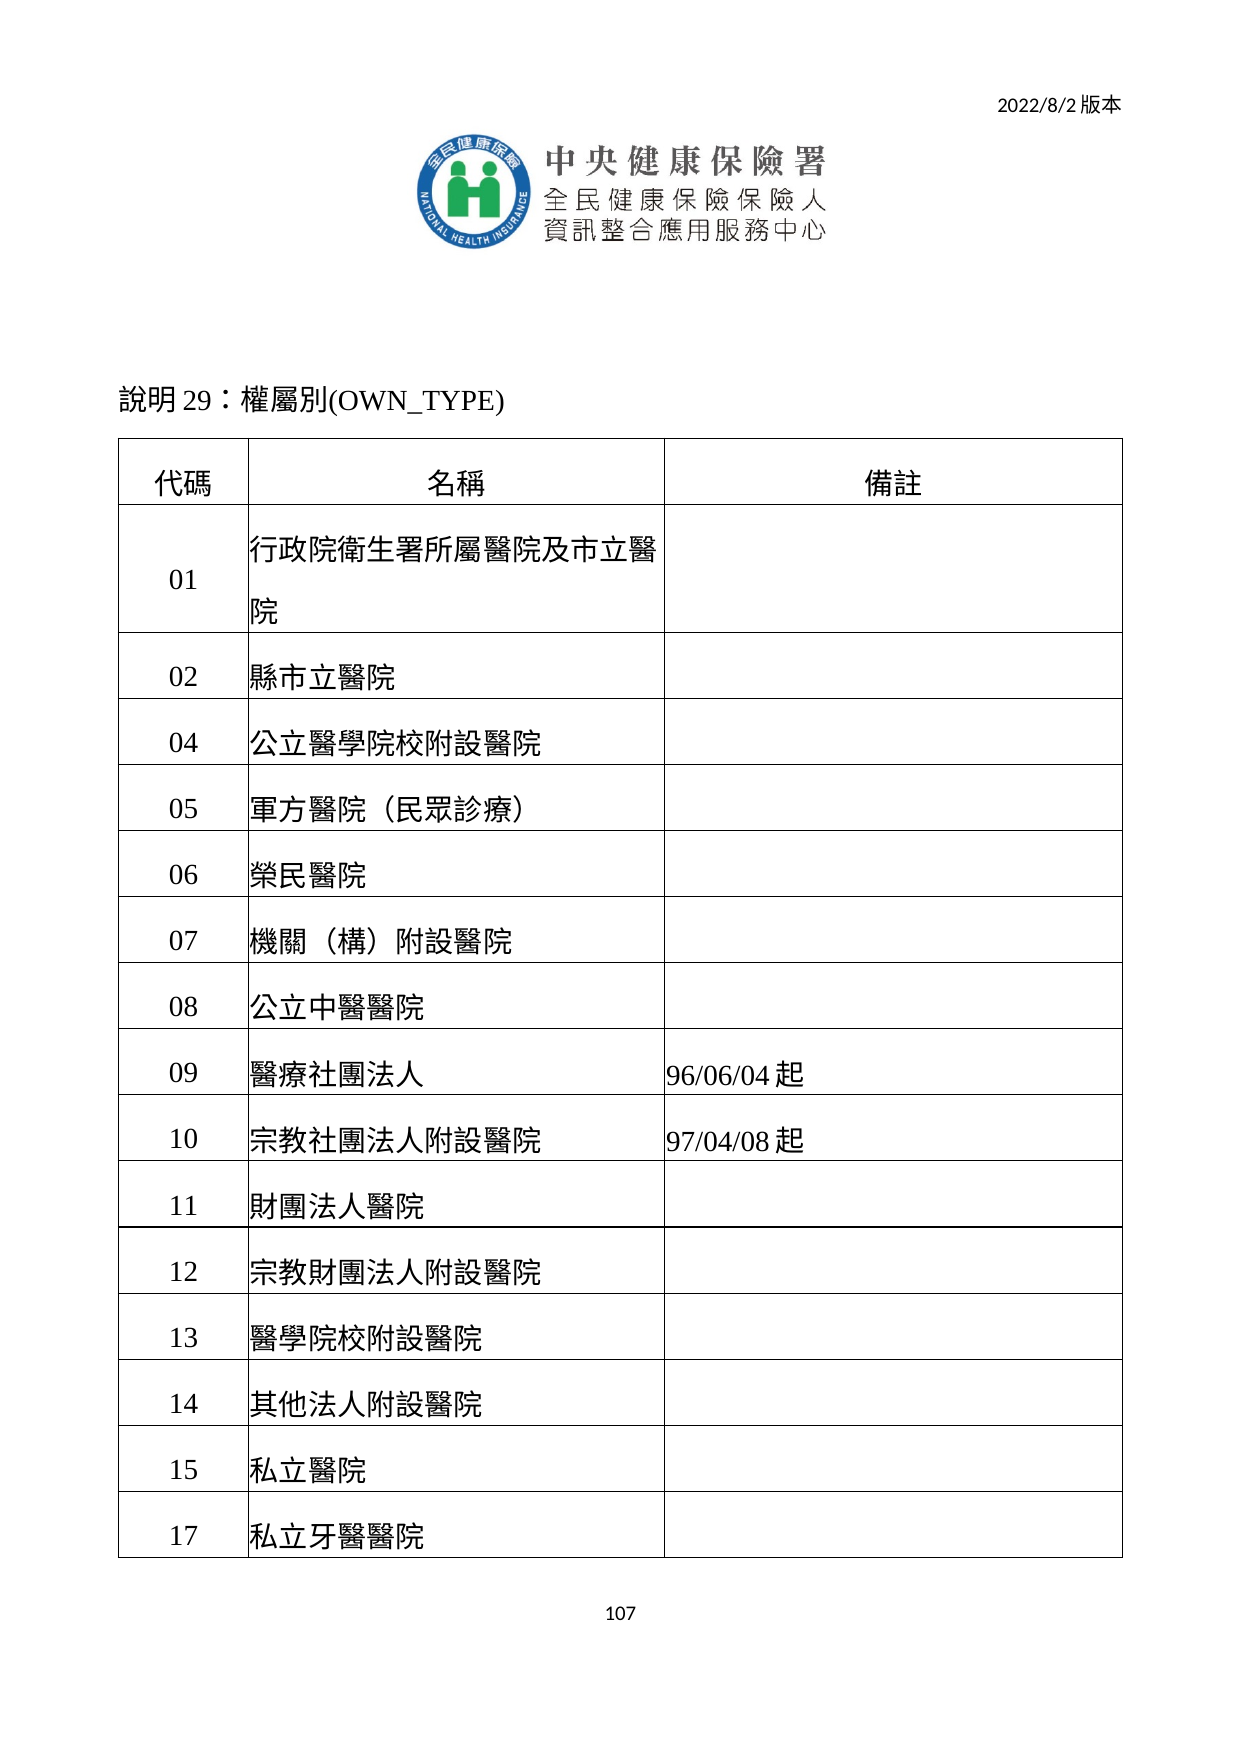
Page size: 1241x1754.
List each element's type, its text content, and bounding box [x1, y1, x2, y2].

table_header 名稱 [249, 439, 664, 503]
subtitle 說明29：權屬別(OWN_TYPE) [118, 356, 1122, 419]
table_cell 02 [119, 633, 248, 698]
table_cell 私立醫院 [249, 1426, 664, 1491]
table_cell [665, 963, 1122, 1028]
table_cell 宗教社團法人附設醫院 [249, 1095, 664, 1160]
table_cell 其他法人附設醫院 [249, 1360, 664, 1424]
table_cell 12 [119, 1228, 248, 1292]
table_cell [665, 699, 1122, 764]
table_cell 軍方醫院（民眾診療） [249, 765, 664, 830]
table_cell [665, 505, 1122, 632]
table_cell [665, 897, 1122, 962]
table_header 備註 [665, 439, 1122, 503]
table_cell [665, 1492, 1122, 1557]
table_cell 04 [119, 699, 248, 764]
table_header 代碼 [119, 439, 248, 503]
table_cell 宗教財團法人附設醫院 [249, 1228, 664, 1292]
table_cell [665, 831, 1122, 896]
table_cell 15 [119, 1426, 248, 1491]
table_cell 14 [119, 1360, 248, 1424]
table_cell 96/06/04起 [665, 1029, 1122, 1094]
table_cell 09 [119, 1029, 248, 1094]
table_cell 10 [119, 1095, 248, 1160]
table_cell 行政院衛生署所屬醫院及市立醫院 [249, 505, 664, 632]
table_cell 97/04/08起 [665, 1095, 1122, 1160]
table_cell 07 [119, 897, 248, 962]
table_cell 11 [119, 1161, 248, 1226]
table_cell 醫療社團法人 [249, 1029, 664, 1094]
table_cell 機關（構）附設醫院 [249, 897, 664, 962]
table_cell 私立牙醫醫院 [249, 1492, 664, 1557]
table_cell [665, 765, 1122, 830]
table_cell 公立中醫醫院 [249, 963, 664, 1028]
table_cell 縣市立醫院 [249, 633, 664, 698]
table_cell 公立醫學院校附設醫院 [249, 699, 664, 764]
table_cell 17 [119, 1492, 248, 1557]
table_cell 05 [119, 765, 248, 830]
table_cell [665, 1228, 1122, 1292]
table_cell [665, 633, 1122, 698]
table_cell 醫學院校附設醫院 [249, 1294, 664, 1358]
table_cell 13 [119, 1294, 248, 1358]
table_cell 06 [119, 831, 248, 896]
table_cell [665, 1360, 1122, 1424]
table_cell 01 [119, 505, 248, 632]
table_cell 榮民醫院 [249, 831, 664, 896]
table_cell [665, 1161, 1122, 1226]
table_cell [665, 1294, 1122, 1358]
table_cell 08 [119, 963, 248, 1028]
table_cell [665, 1426, 1122, 1491]
table_cell 財團法人醫院 [249, 1161, 664, 1226]
